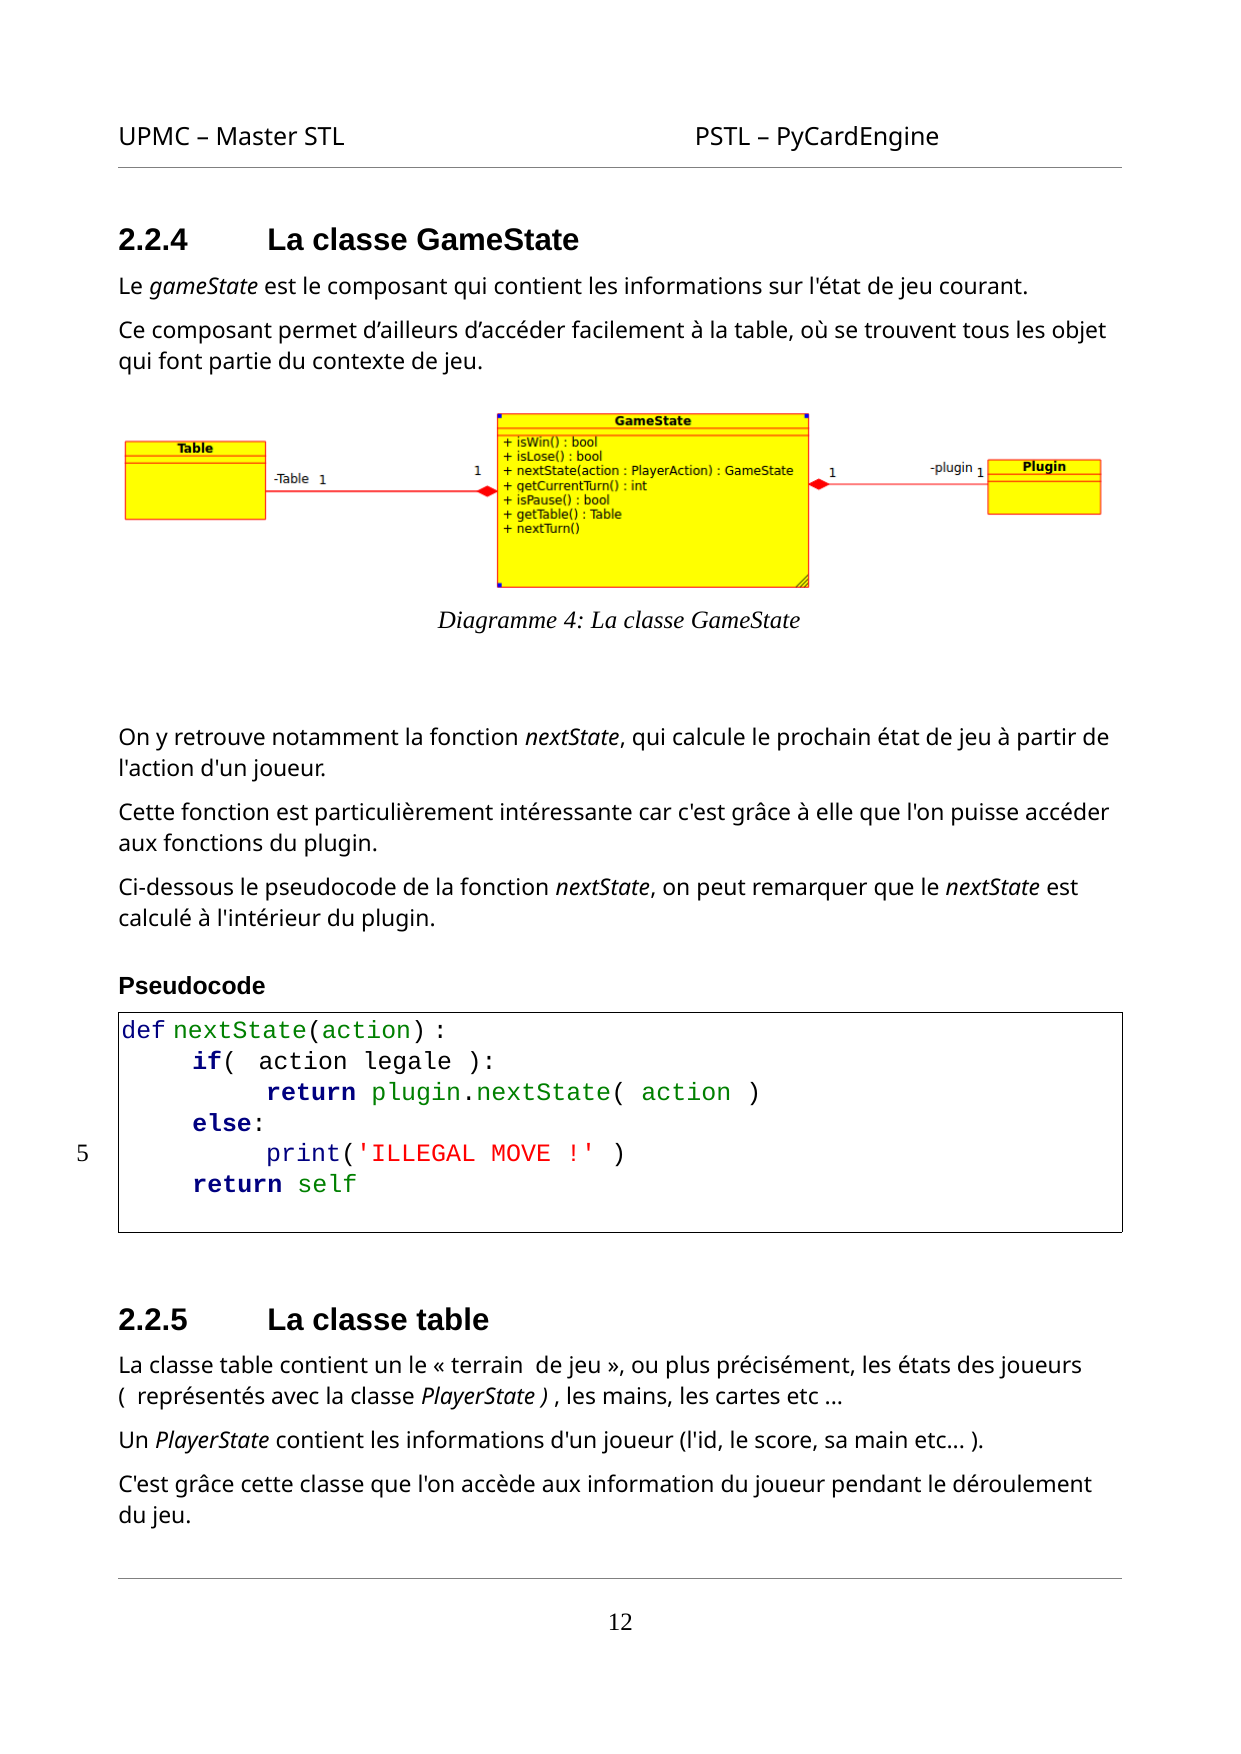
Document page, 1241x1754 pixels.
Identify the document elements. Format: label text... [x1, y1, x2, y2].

text print('ILLEGAL MOVE !' ) [119, 1135, 1122, 1166]
picture [118, 404, 1123, 605]
text Cette fonction est particulièrement intéressante car c'est grâce à elle que l'on puisse accéder aux fonctions du plugin. [118, 796, 1122, 858]
text else: [119, 1104, 1122, 1135]
text C'est grâce cette classe que l'on accède aux information du joueur pendant le déroulement du jeu. [118, 1468, 1122, 1530]
subtitle La classe table [118, 1301, 1122, 1337]
text Le gameState est le composant qui contient les informations sur l'état de jeu courant. [118, 270, 1122, 301]
text On y retrouve notamment la fonction nextState, qui calcule le prochain état de jeu à partir de l'action d'un joueur. [118, 721, 1122, 783]
text def nextState(action) : [119, 1013, 1122, 1043]
text if( action legale ): [119, 1043, 1122, 1074]
text Un PlayerState contient les informations d'un joueur (l'id, le score, sa main etc... ). [118, 1424, 1122, 1455]
text Ce composant permet d’ailleurs d’accéder facilement à la table, où se trouvent tous les objet qui font partie du contexte de jeu. [118, 313, 1122, 376]
text Diagramme 4: La classe GameState [118, 605, 1122, 633]
subtitle La classe GameState [118, 221, 1122, 257]
text return self [119, 1166, 1122, 1197]
text Ci-dessous le pseudocode de la fonction nextState, on peut remarquer que le nextState est calculé à l'intérieur du plugin. [118, 871, 1122, 933]
text La classe table contient un le « terrain de jeu », ou plus précisément, les états des joueurs ( représentés avec la classe PlayerState ) , les mains, les cartes etc ... [118, 1349, 1122, 1412]
text return plugin.nextState( action ) [119, 1074, 1122, 1104]
subtitle Pseudocode [118, 971, 1122, 999]
